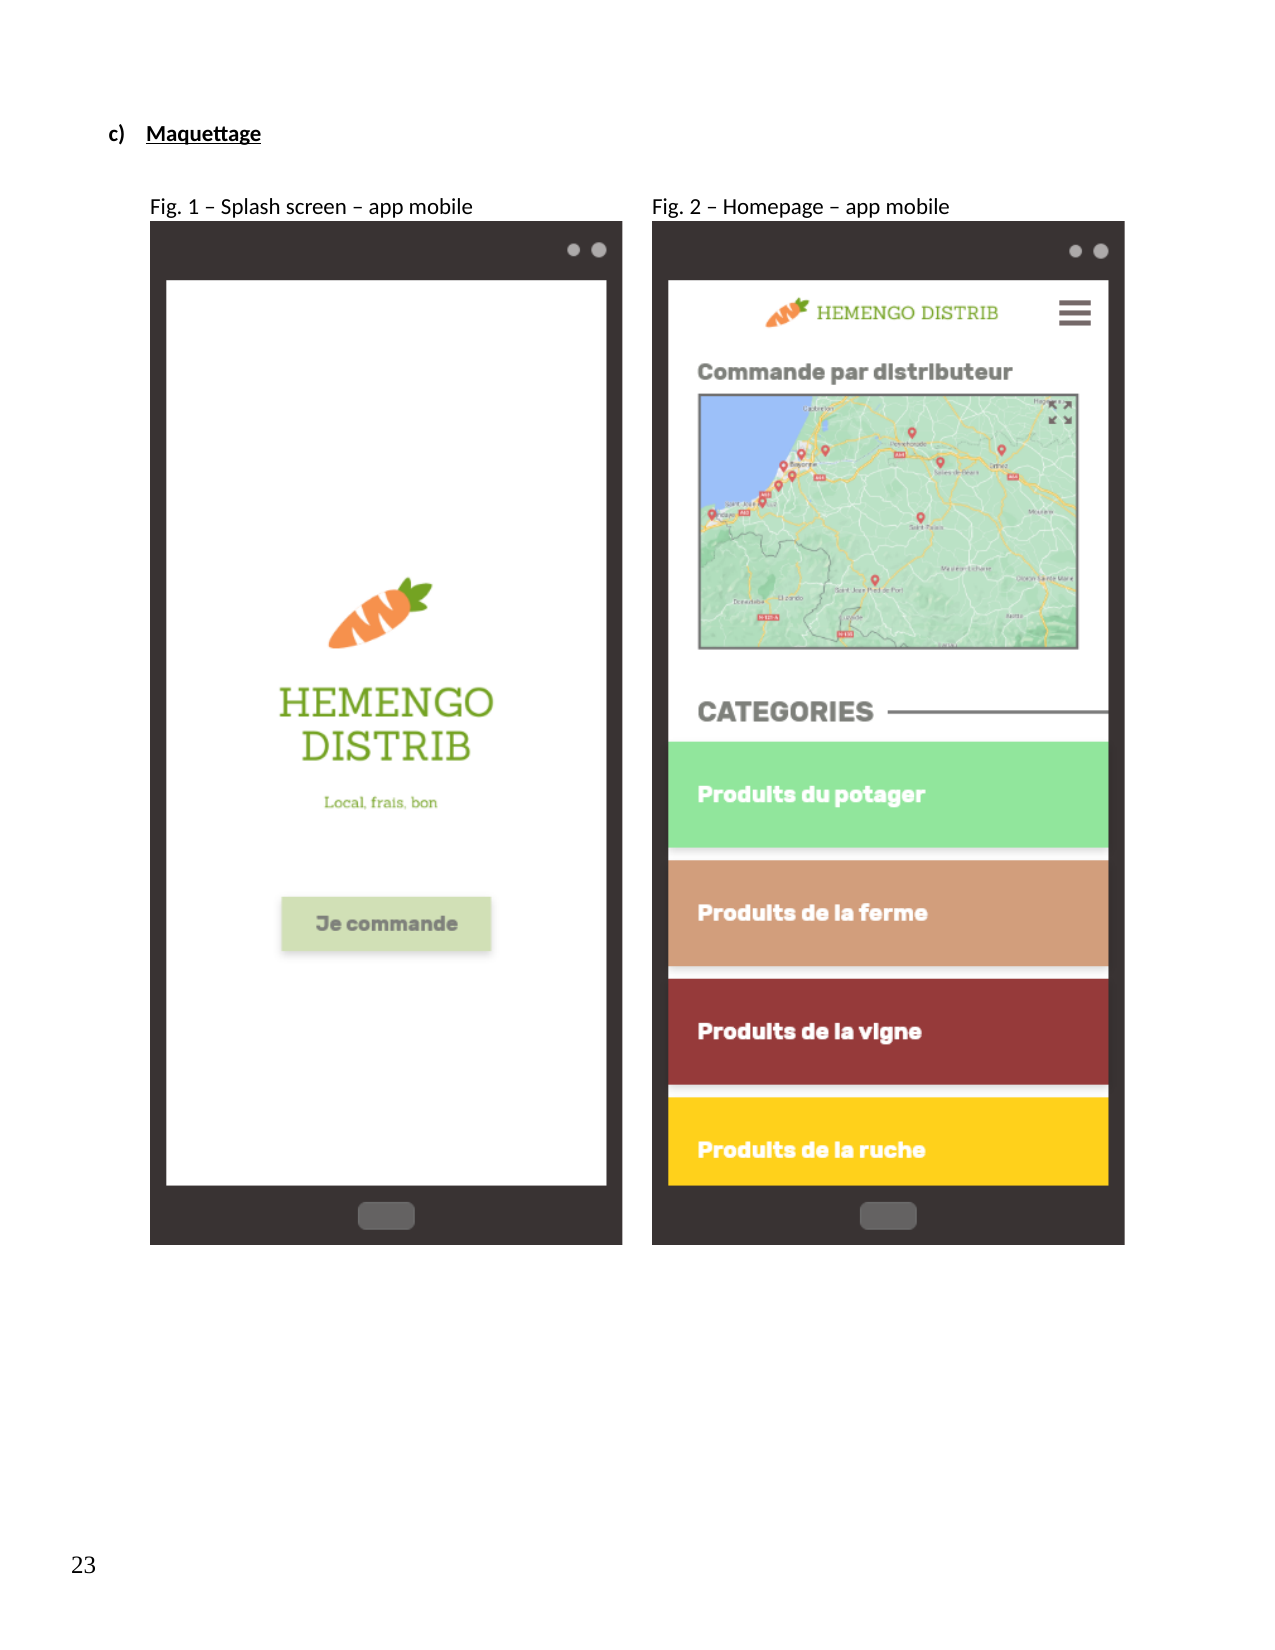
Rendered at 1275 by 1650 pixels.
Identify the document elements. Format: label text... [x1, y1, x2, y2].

picture [652, 221, 1125, 1245]
list Maquettage [108, 119, 1204, 147]
picture [150, 221, 623, 1245]
